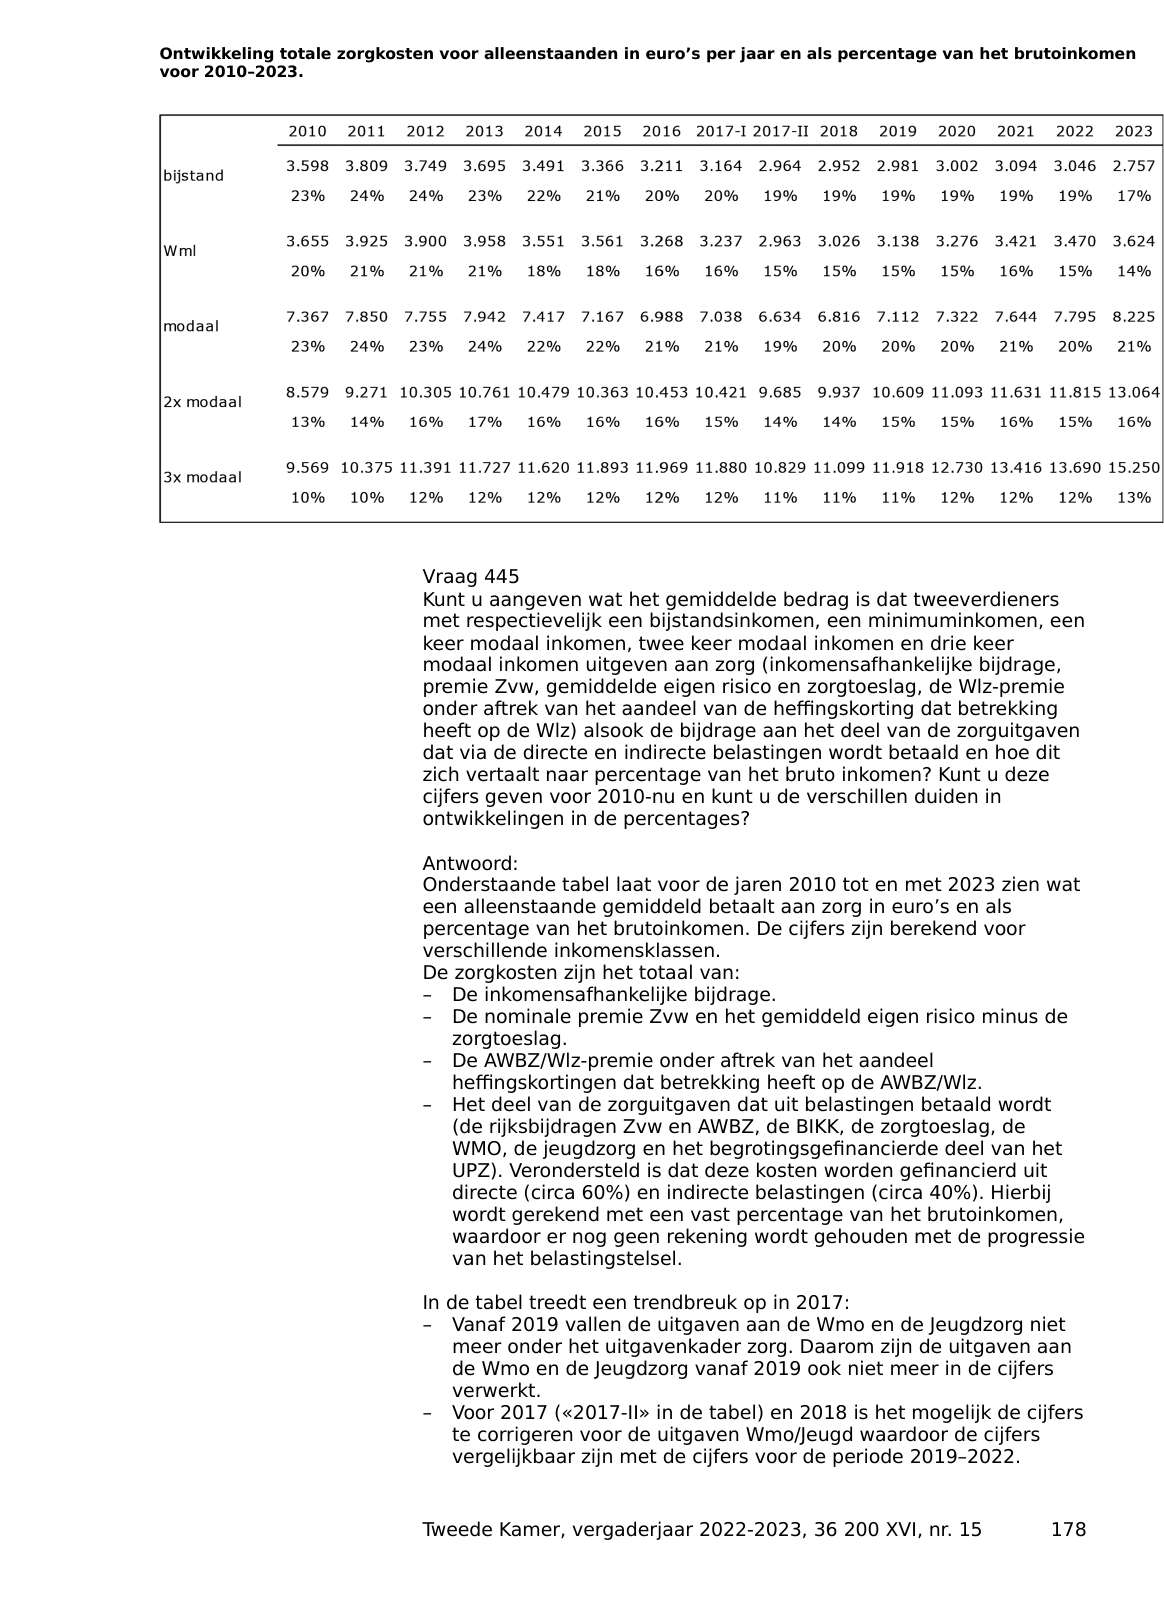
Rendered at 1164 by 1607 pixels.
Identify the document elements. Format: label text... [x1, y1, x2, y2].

text – Vanaf 2019 vallen de uitgaven aan de Wmo en de Jeugdzorg niet meer onder het uitgavenkader zorg. Daarom zijn de uitgaven aan de Wmo en de Jeugdzorg vanaf 2019 ook niet meer in de cijfers verwerkt. [422, 1314, 1087, 1402]
text – De nominale premie Zvw en het gemiddeld eigen risico minus de zorgtoeslag. [422, 1006, 1087, 1050]
text – De inkomensafhankelijke bijdrage. [422, 984, 1087, 1006]
picture [159, 114, 1164, 523]
text Kunt u aangeven wat het gemiddelde bedrag is dat tweeverdieners met respectievelijk een bijstandsinkomen, een minimuminkomen, een keer modaal inkomen, twee keer modaal inkomen en drie keer modaal inkomen uitgeven aan zorg (inkomensafhankelijke bijdrage, premie Zvw, gemiddelde eigen risico en zorgtoeslag, de Wlz-premie onder aftrek van het aandeel van de heffingskorting dat betrekking heeft op de Wlz) alsook de bijdrage aan het deel van de zorguitgaven dat via de directe en indirecte belastingen wordt betaald en hoe dit zich vertaalt naar percentage van het bruto inkomen? Kunt u deze cijfers geven voor 2010-nu en kunt u de verschillen duiden in ontwikkelingen in de percentages? [422, 588, 1087, 830]
text Ontwikkeling totale zorgkosten voor alleenstaanden in euro’s per jaar en als percentage van het brutoinkomen voor 2010–2023. [159, 45, 1163, 81]
text Onderstaande tabel laat voor de jaren 2010 tot en met 2023 zien wat een alleenstaande gemiddeld betaalt aan zorg in euro’s en als percentage van het brutoinkomen. De cijfers zijn berekend voor verschillende inkomensklassen. [422, 874, 1087, 962]
text In de tabel treedt een trendbreuk op in 2017: [422, 1292, 1087, 1314]
text De zorgkosten zijn het totaal van: [422, 962, 1087, 984]
text Antwoord: [422, 852, 1087, 874]
text Vraag 445 [422, 566, 1087, 588]
text – Het deel van de zorguitgaven dat uit belastingen betaald wordt (de rijksbijdragen Zvw en AWBZ, de BIKK, de zorgtoeslag, de WMO, de jeugdzorg en het begrotingsgefinancierde deel van het UPZ). Verondersteld is dat deze kosten worden gefinancierd uit directe (circa 60%) en indirecte belastingen (circa 40%). Hierbij wordt gerekend met een vast percentage van het brutoinkomen, waardoor er nog geen rekening wordt gehouden met de progressie van het belastingstelsel. [422, 1094, 1087, 1270]
text – Voor 2017 («2017-II» in de tabel) en 2018 is het mogelijk de cijfers te corrigeren voor de uitgaven Wmo/Jeugd waardoor de cijfers vergelijkbaar zijn met de cijfers voor de periode 2019–2022. [422, 1402, 1087, 1468]
text – De AWBZ/Wlz-premie onder aftrek van het aandeel heffingskortingen dat betrekking heeft op de AWBZ/Wlz. [422, 1050, 1087, 1094]
